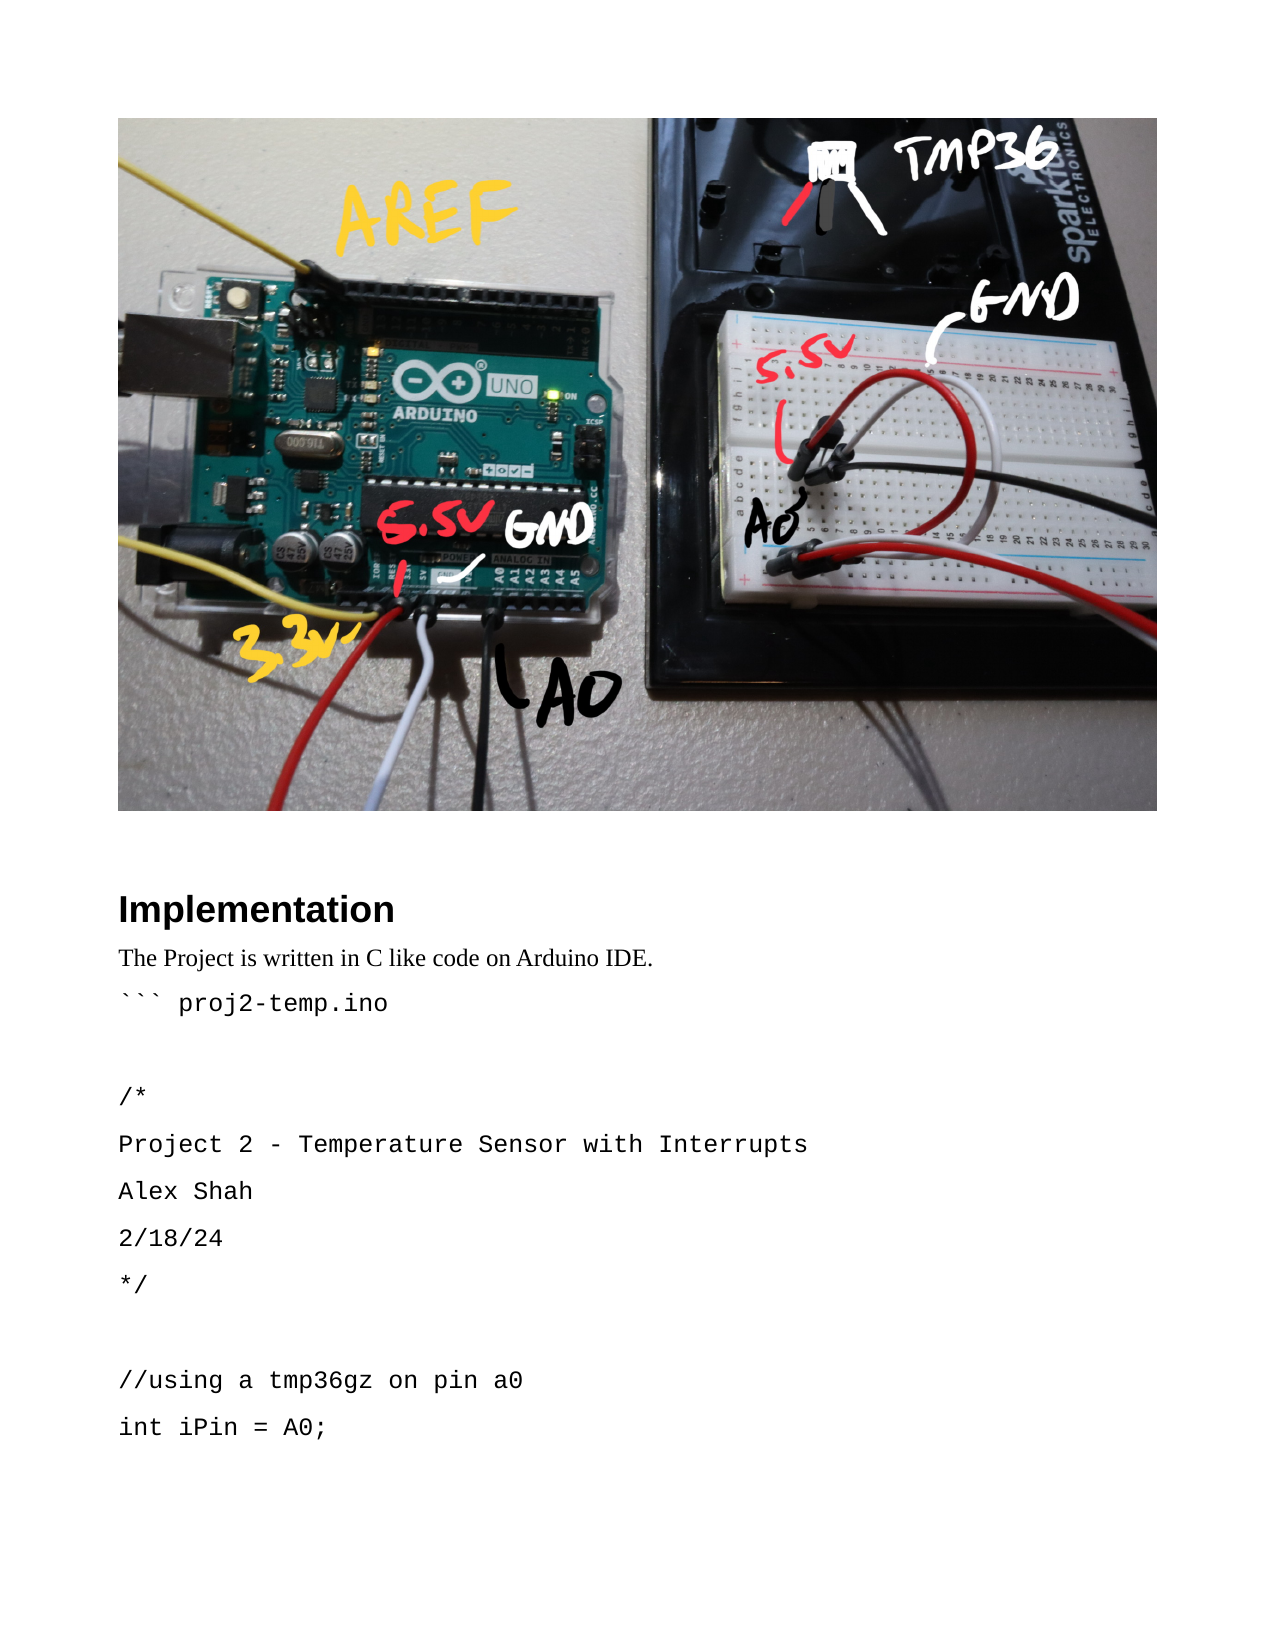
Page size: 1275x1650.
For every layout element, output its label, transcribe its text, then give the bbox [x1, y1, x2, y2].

text Alex Shah [118, 1179, 1157, 1207]
picture [118, 118, 1157, 811]
text */ [118, 1273, 1157, 1301]
text int iPin = A0; [118, 1414, 1157, 1443]
subtitle Implementation [118, 887, 1157, 930]
text 2/18/24 [118, 1226, 1157, 1254]
text ``` proj2-temp.ino [118, 991, 1157, 1019]
text The Project is written in C like code on Arduino IDE. [118, 943, 1157, 972]
text //using a tmp36gz on pin a0 [118, 1367, 1157, 1396]
text /* [118, 1085, 1157, 1113]
text Project 2 - Temperature Sensor with Interrupts [118, 1132, 1157, 1160]
